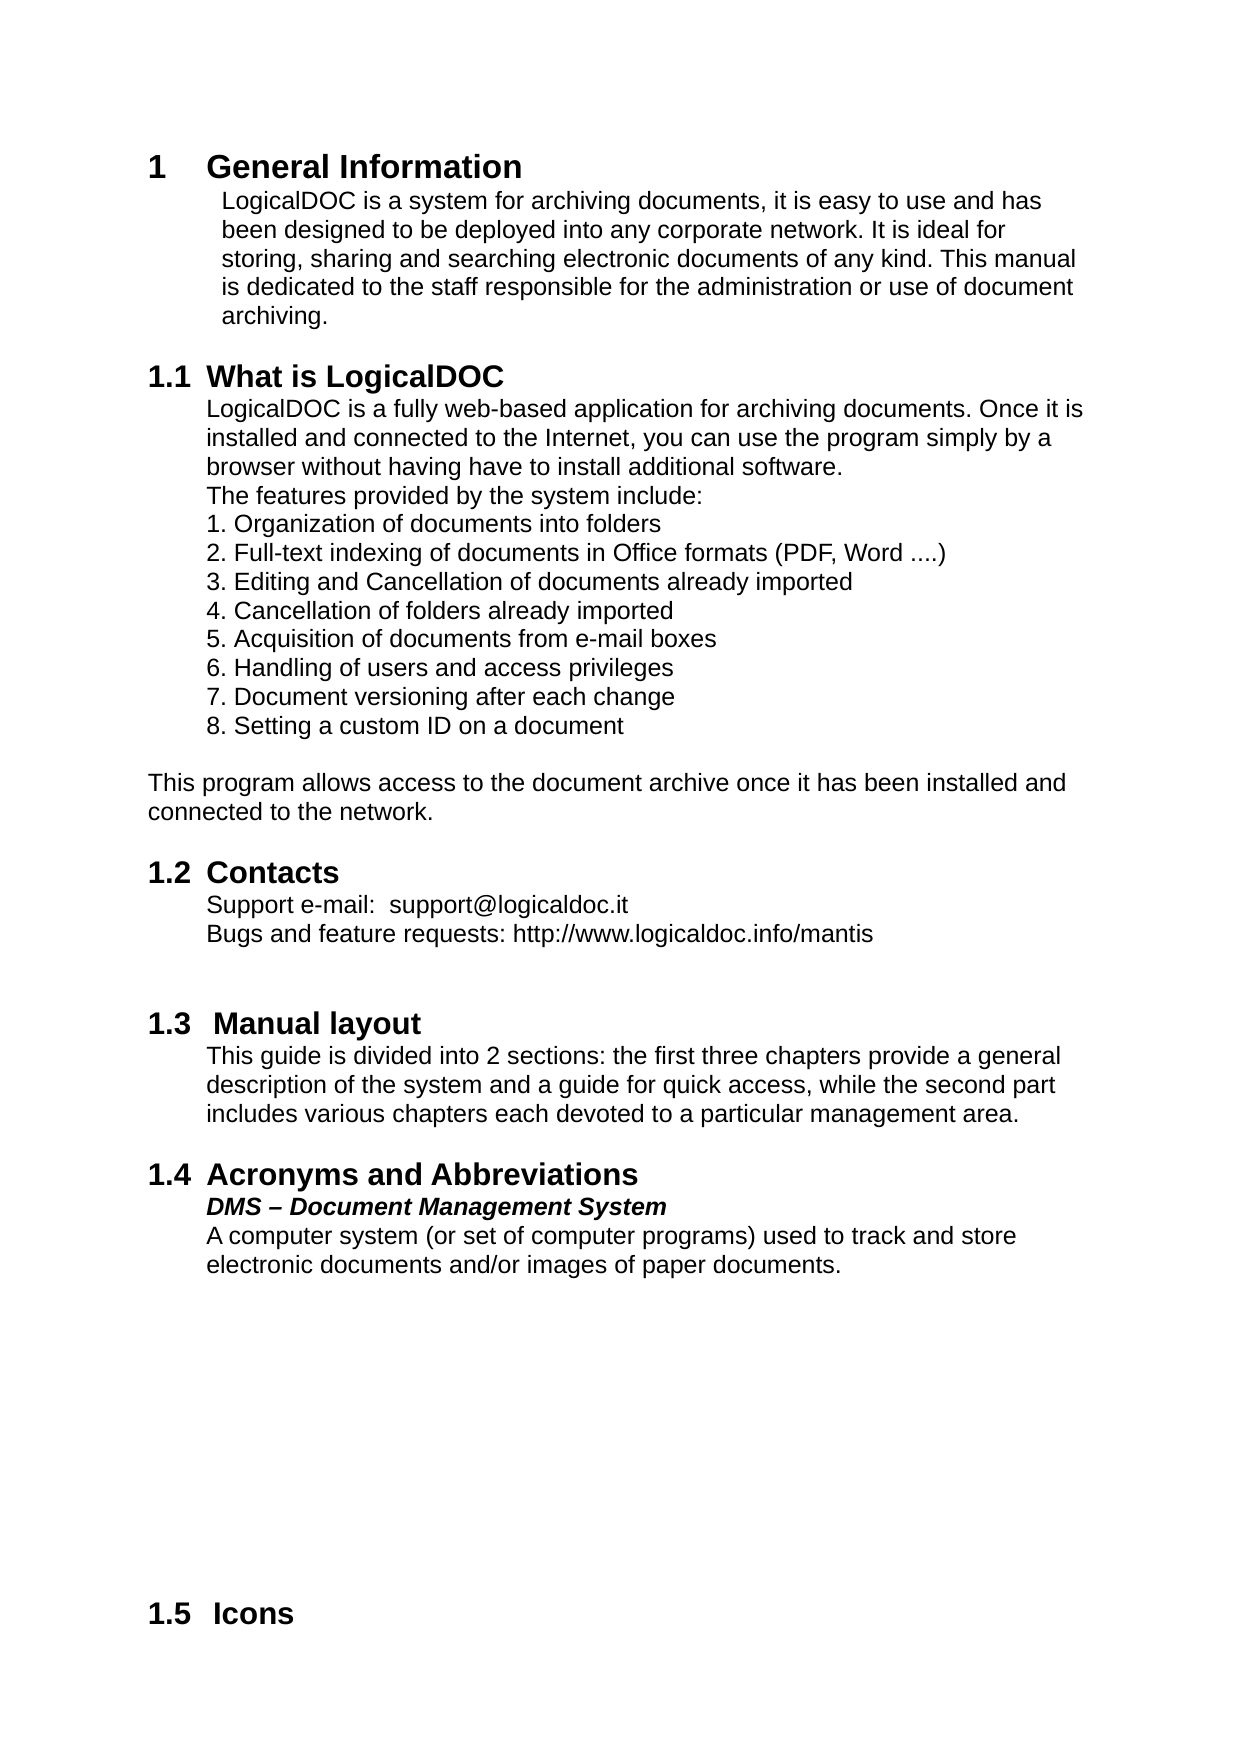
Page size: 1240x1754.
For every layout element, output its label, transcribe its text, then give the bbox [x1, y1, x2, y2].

text 1.4 Acronyms and Abbreviations [148, 1156, 1092, 1192]
text LogicalDOC is a system for archiving documents, it is easy to use and has been designed to be deployed into any corporate network. It is ideal for storing, sharing and searching electronic documents of any kind. This manual is dedicated to the staff responsible for the administration or use of document archiving. [221, 186, 1092, 330]
text browser without having have to install additional software. [148, 452, 1092, 481]
text LogicalDOC is a fully web-based application for archiving documents. Once it is [148, 394, 1092, 423]
text A computer system (or set of computer programs) used to track and store electronic documents and/or images of paper documents. [206, 1221, 1092, 1278]
text Bugs and feature requests: http://www.logicaldoc.info/mantis [148, 919, 1092, 948]
text DMS – Document Management System [148, 1192, 1092, 1221]
text 3. Editing and Cancellation of documents already imported [148, 567, 1092, 596]
text 1.5 Icons [148, 1595, 1092, 1631]
text 6. Handling of users and access privileges [148, 653, 1092, 682]
text This guide is divided into 2 sections: the first three chapters provide a general description of the system and a guide for quick access, while the second part includes various chapters each devoted to a particular management area. [206, 1041, 1092, 1128]
text The features provided by the system include: [148, 481, 1092, 509]
text 2. Full-text indexing of documents in Office formats (PDF, Word ....) [148, 538, 1092, 567]
text 5. Acquisition of documents from e-mail boxes [148, 624, 1092, 653]
text 7. Document versioning after each change [148, 682, 1092, 711]
text 8. Setting a custom ID on a document [148, 711, 1092, 739]
text installed and connected to the Internet, you can use the program simply by a [148, 423, 1092, 452]
text 1.2 Contacts [148, 854, 1092, 890]
text 1. Organization of documents into folders [148, 509, 1092, 538]
text 1 General Information [148, 148, 1092, 186]
text 4. Cancellation of folders already imported [148, 596, 1092, 624]
text This program allows access to the document archive once it has been installed and connected to the network. [148, 768, 1092, 826]
text 1.1 What is LogicalDOC [148, 358, 1092, 394]
text 1.3 Manual layout [148, 1005, 1092, 1041]
text Support e-mail: support@logicaldoc.it [148, 890, 1092, 919]
